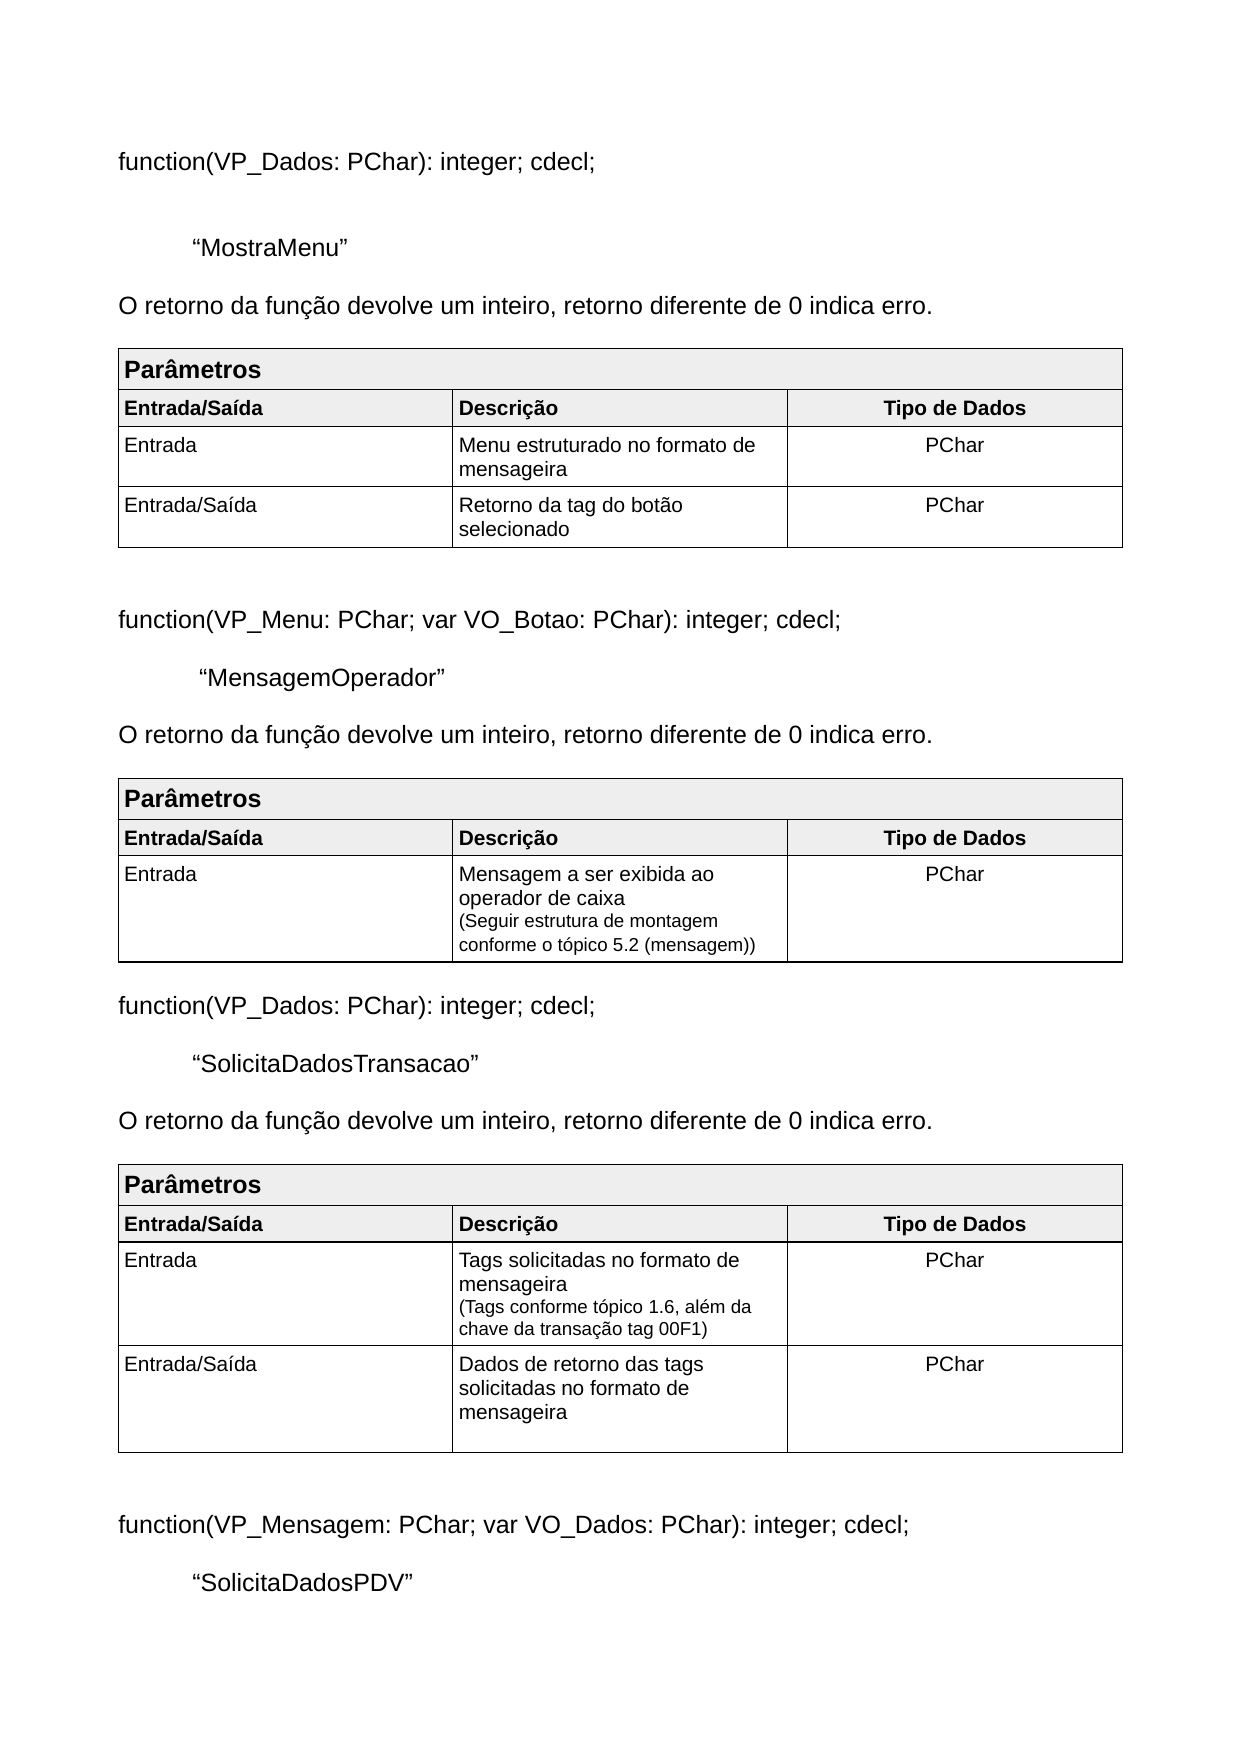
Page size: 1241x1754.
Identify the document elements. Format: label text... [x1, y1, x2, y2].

table_cell Menu estruturado no formato de mensageira [453, 427, 787, 486]
table_cell Mensagem a ser exibida ao operador de caixa (Seguir estrutura de montagem conforme o tópico 5.2 (mensagem)) [453, 856, 787, 961]
table_cell Entrada [119, 427, 452, 486]
text function(VP_Mensagem: PChar; var VO_Dados: PChar): integer; cdecl; [118, 1510, 1122, 1539]
table_cell Descrição [453, 820, 787, 855]
table_cell Tipo de Dados [788, 820, 1122, 855]
table_cell Entrada/Saída [119, 390, 452, 426]
text O retorno da função devolve um inteiro, retorno diferente de 0 indica erro. [118, 291, 1122, 319]
text O retorno da função devolve um inteiro, retorno diferente de 0 indica erro. [118, 720, 1122, 749]
table_cell Retorno da tag do botão selecionado [453, 487, 787, 547]
text function(VP_Menu: PChar; var VO_Botao: PChar): integer; cdecl; [118, 605, 1122, 634]
table_cell Descrição [453, 1206, 787, 1241]
table_header Parâmetros [119, 1165, 1122, 1205]
table_cell PChar [788, 487, 1122, 547]
text function(VP_Dados: PChar): integer; cdecl; [118, 147, 1122, 176]
table_cell PChar [788, 1243, 1122, 1345]
text “SolicitaDadosPDV” [118, 1568, 1122, 1596]
table_cell PChar [788, 427, 1122, 486]
text O retorno da função devolve um inteiro, retorno diferente de 0 indica erro. [118, 1106, 1122, 1135]
table_header Parâmetros [119, 779, 1122, 819]
table_cell PChar [788, 1346, 1122, 1452]
table_cell Entrada/Saída [119, 487, 452, 547]
text function(VP_Dados: PChar): integer; cdecl; [118, 991, 1122, 1020]
table_cell Entrada/Saída [119, 1346, 452, 1452]
text “MensagemOperador” [118, 663, 1122, 691]
table_cell PChar [788, 856, 1122, 961]
table_cell Tipo de Dados [788, 1206, 1122, 1241]
table_cell Dados de retorno das tags solicitadas no formato de mensageira [453, 1346, 787, 1452]
table_cell Entrada [119, 856, 452, 961]
text “SolicitaDadosTransacao” [118, 1049, 1122, 1077]
table_cell Entrada/Saída [119, 820, 452, 855]
table_cell Entrada/Saída [119, 1206, 452, 1241]
table_cell Entrada [119, 1243, 452, 1345]
table_cell Tags solicitadas no formato de mensageira (Tags conforme tópico 1.6, além da chave da transação tag 00F1) [453, 1243, 787, 1345]
table_header Parâmetros [119, 349, 1122, 389]
text “MostraMenu” [118, 233, 1122, 262]
table_cell Descrição [453, 390, 787, 426]
table_cell Tipo de Dados [788, 390, 1122, 426]
